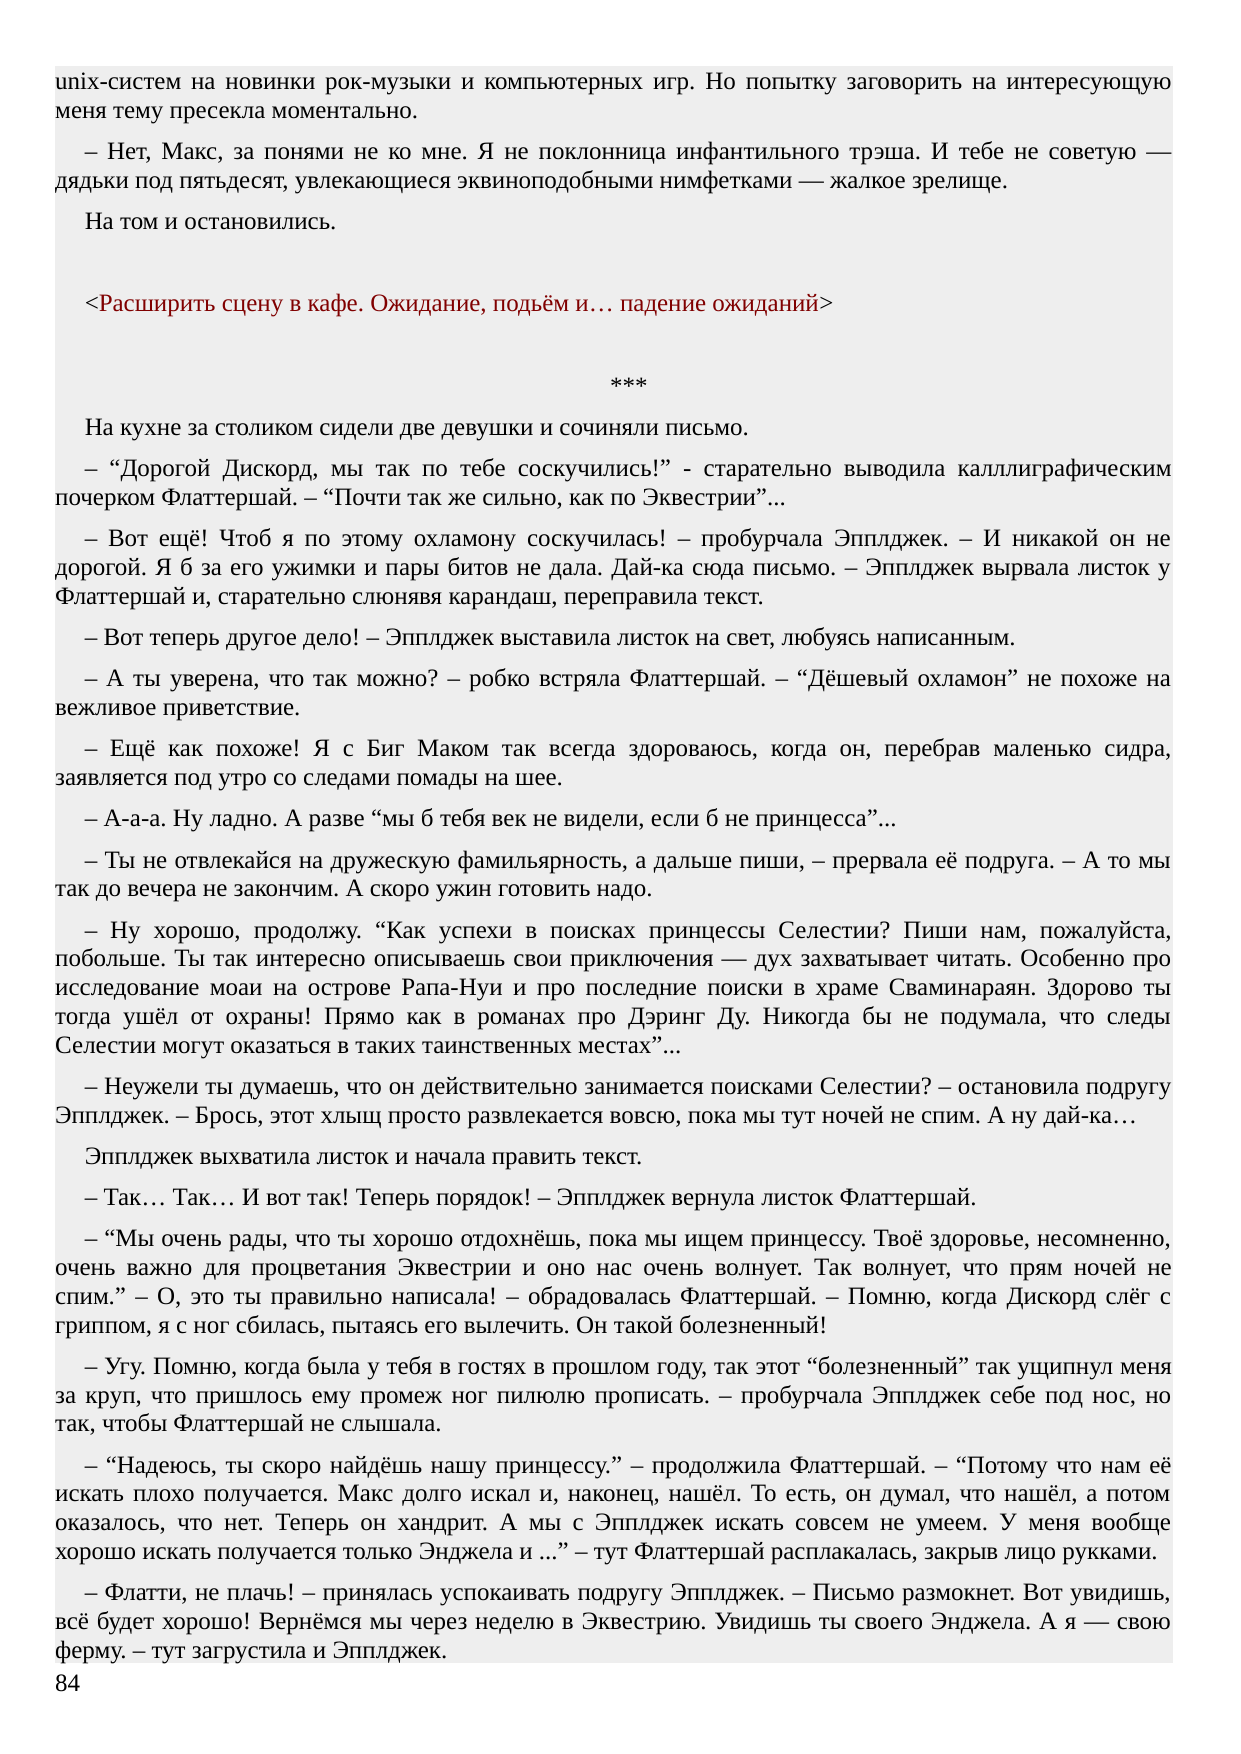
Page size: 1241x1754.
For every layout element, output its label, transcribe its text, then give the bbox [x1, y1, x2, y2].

text – Нет, Макс, за понями не ко мне. Я не поклонница инфантильного трэша. И тебе не советую — дядьки под пятьдесят, увлекающиеся эквиноподобными нимфетками — жалкое зрелище. [55, 136, 1173, 193]
text – Вот ещё! Чтоб я по этому охламону соскучилась! – пробурчала Эпплджек. – И никакой он не дорогой. Я б за его ужимки и пары битов не дала. Дай-ка сюда письмо. – Эпплджек вырвала листок у Флаттершай и, старательно слюнявя карандаш, переправила текст. [55, 523, 1173, 610]
text – Ну хорошо, продолжу. “Как успехи в поисках принцессы Селестии? Пиши нам, пожалуйста, побольше. Ты так интересно описываешь свои приключения — дух захватывает читать. Особенно про исследование моаи на острове Рапа-Нуи и про последние поиски в храме Сваминараян. Здорово ты тогда ушёл от охраны! Прямо как в романах про Дэринг Ду. Никогда бы не подумала, что следы Селестии могут оказаться в таких таинственных местах”... [55, 915, 1173, 1058]
text На кухне за столиком сидели две девушки и сочиняли письмо. [55, 412, 1173, 441]
text – Флатти, не плачь! – принялась успокаивать подругу Эпплджек. – Письмо размокнет. Вот увидишь, всё будет хорошо! Вернёмся мы через неделю в Эквестрию. Увидишь ты своего Энджела. А я — свою ферму. – тут загрустила и Эпплджек. [55, 1577, 1173, 1663]
text – Так… Так… И вот так! Теперь порядок! – Эпплджек вернула листок Флаттершай. [55, 1182, 1173, 1211]
text – Ты не отвлекайся на дружескую фамильярность, а дальше пиши, – прервала её подруга. – А то мы так до вечера не закончим. А скоро ужин готовить надо. [55, 845, 1173, 902]
text <Расширить сцену в кафе. Ожидание, подьём и… падение ожиданий> [55, 288, 1173, 317]
text – Угу. Помню, когда была у тебя в гостях в прошлом году, так этот “болезненный” так ущипнул меня за круп, что пришлось ему промеж ног пилюлю прописать. – пробурчала Эпплджек себе под нос, но так, чтобы Флаттершай не слышала. [55, 1351, 1173, 1437]
text – Вот теперь другое дело! – Эпплджек выставила листок на свет, любуясь написанным. [55, 622, 1173, 651]
text На том и остановились. [55, 206, 1173, 235]
text – Ещё как похоже! Я с Биг Маком так всегда здороваюсь, когда он, перебрав маленько сидра, заявляется под утро со следами помады на шее. [55, 733, 1173, 791]
text – “Дорогой Дискорд, мы так по тебе соскучились!” - старательно выводила калллиграфическим почерком Флаттершай. – “Почти так же сильно, как по Эквестрии”... [55, 453, 1173, 511]
text *** [55, 371, 1173, 400]
text – А ты уверена, что так можно? – робко встряла Флаттершай. – “Дёшевый охламон” не похоже на вежливое приветствие. [55, 663, 1173, 721]
text – “Мы очень рады, что ты хорошо отдохнёшь, пока мы ищем принцессу. Твоё здоровье, несомненно, очень важно для процветания Эквестрии и оно нас очень волнует. Так волнует, что прям ночей не спим.” – О, это ты правильно написала! – обрадовалась Флаттершай. – Помню, когда Дискорд слёг с гриппом, я с ног сбилась, пытаясь его вылечить. Он такой болезненный! [55, 1223, 1173, 1338]
text unix-систем на новинки рок-музыки и компьютерных игр. Но попытку заговорить на интересующую меня тему пресекла моментально. [55, 66, 1173, 123]
text – “Надеюсь, ты скоро найдёшь нашу принцессу.” – продолжила Флаттершай. – “Потому что нам её искать плохо получается. Макс долго искал и, наконец, нашёл. То есть, он думал, что нашёл, а потом оказалось, что нет. Теперь он хандрит. А мы с Эпплджек искать совсем не умеем. У меня вообще хорошо искать получается только Энджела и ...” – тут Флаттершай расплакалась, закрыв лицо рукками. [55, 1450, 1173, 1565]
text Эпплджек выхватила листок и начала править текст. [55, 1141, 1173, 1170]
text – А-а-а. Ну ладно. А разве “мы б тебя век не видели, если б не принцесса”... [55, 803, 1173, 832]
text – Неужели ты думаешь, что он действительно занимается поисками Селестии? – остановила подругу Эпплджек. – Брось, этот хлыщ просто развлекается вовсю, пока мы тут ночей не спим. А ну дай-ка… [55, 1071, 1173, 1128]
